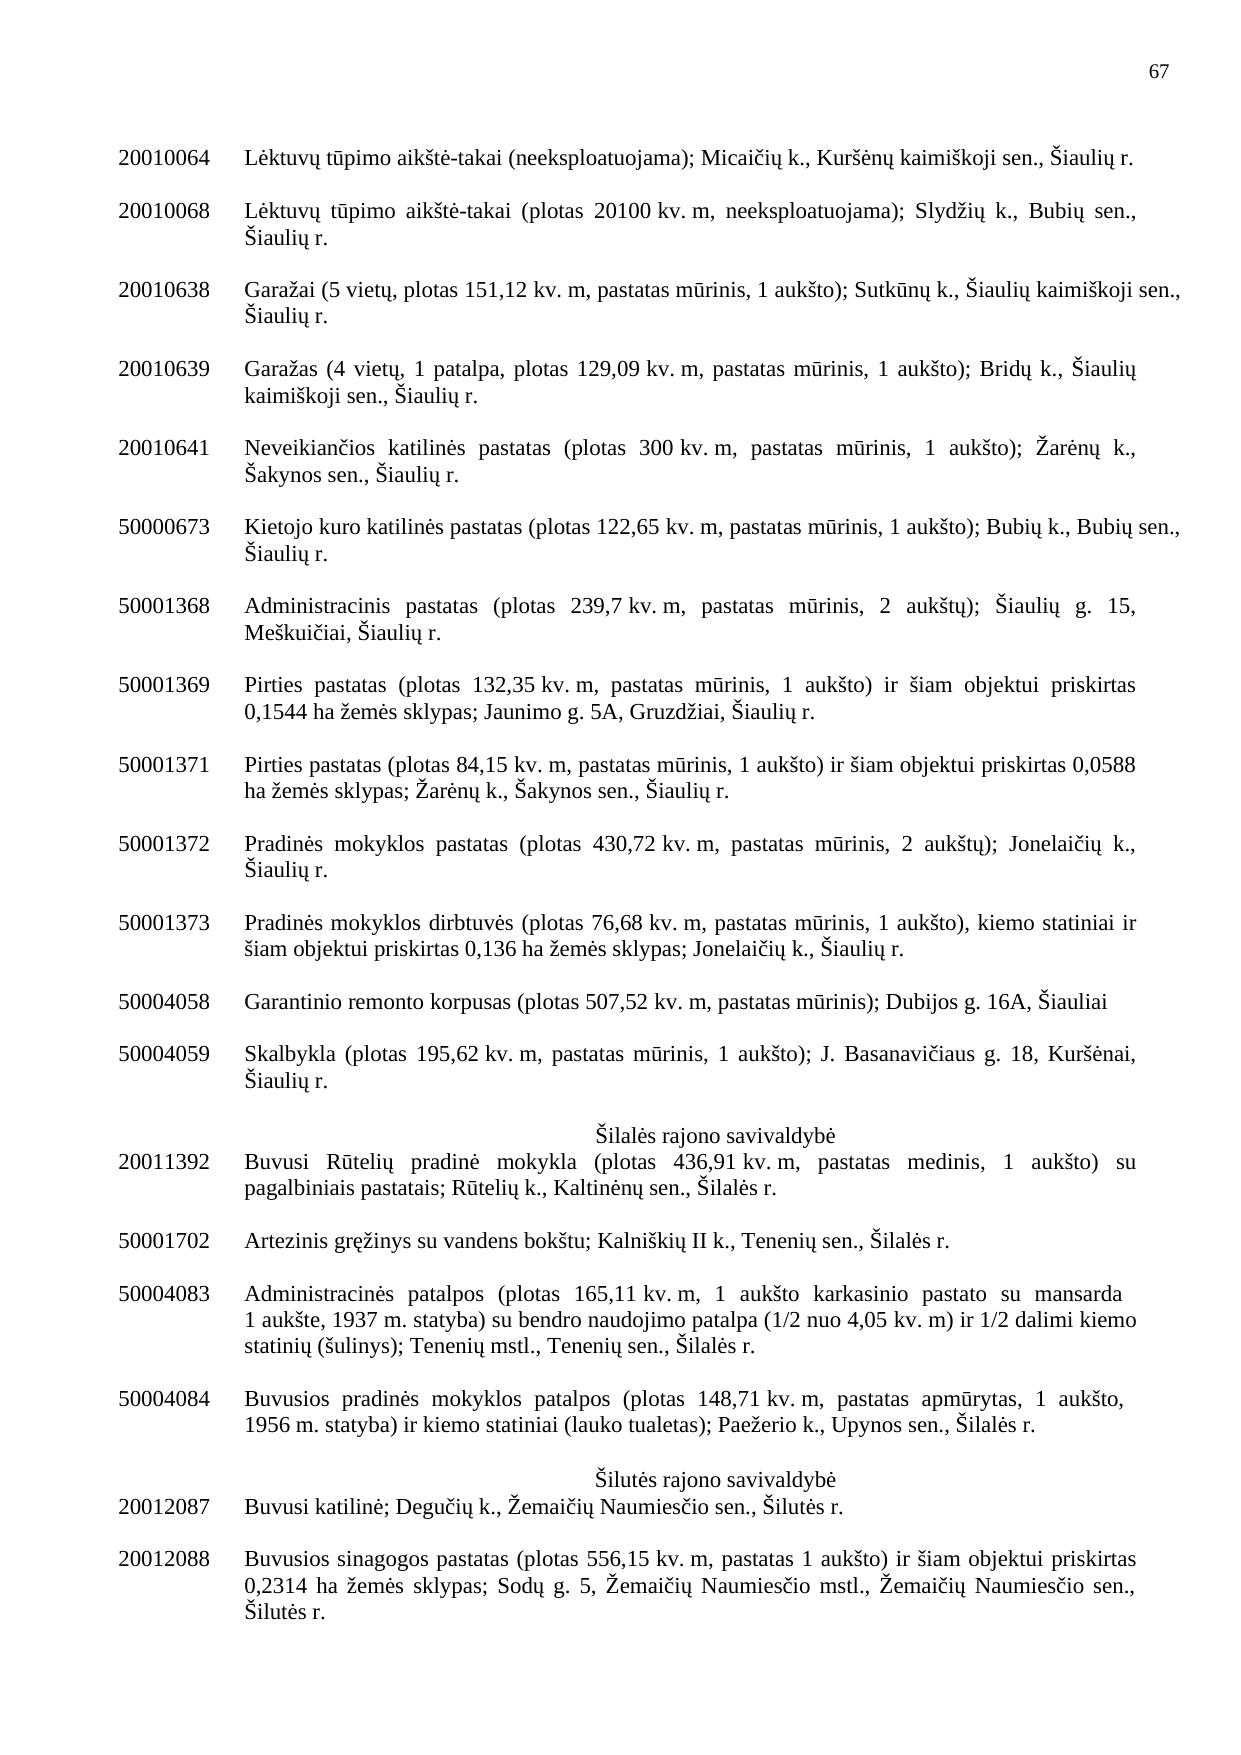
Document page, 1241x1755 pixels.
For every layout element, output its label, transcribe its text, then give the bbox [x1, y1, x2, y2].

table_cell [101, 724, 1198, 751]
table_cell [101, 329, 1198, 355]
table_cell [1178, 1148, 1192, 1201]
table_cell 50001373 [101, 909, 233, 961]
table_cell Lėktuvų tūpimo aikštė-takai (plotas 20100 kv. m, neeksploatuojama); Slydžių k., Bubių sen., Šiaulių r. [233, 197, 1148, 250]
table_cell [1148, 593, 1163, 645]
table_cell [1148, 1545, 1163, 1624]
table_cell 50001371 [101, 751, 233, 803]
table_cell [101, 1093, 1198, 1119]
table_cell 20010068 [101, 197, 233, 250]
table_cell Buvusios sinagogos pastatas (plotas 556,15 kv. m, pastatas 1 aukšto) ir šiam objektui priskirtas 0,2314 ha žemės sklypas; Sodų g. 5, Žemaičių Naumiesčio mstl., Žemaičių Naumiesčio sen., Šilutės r. [233, 1545, 1148, 1624]
table_cell 50004084 [101, 1385, 233, 1438]
table_cell 50004059 [101, 1041, 233, 1093]
table_cell Garantinio remonto korpusas (plotas 507,52 kv. m, pastatas mūrinis); Dubijos g. 16A, Šiauliai [233, 988, 1148, 1014]
table_cell Buvusios pradinės mokyklos patalpos (plotas 148,71 kv. m, pastatas apmūrytas, 1 aukšto, 1956 m. statyba) ir kiemo statiniai (lauko tualetas); Paežerio k., Upynos sen., Šilalės r. [233, 1385, 1148, 1438]
table_cell [1148, 197, 1163, 250]
table_cell 20011392 [101, 1148, 233, 1201]
table_cell [1193, 751, 1198, 803]
table_cell [1193, 1385, 1198, 1438]
table_cell [1148, 1227, 1163, 1253]
table_cell [101, 803, 1198, 830]
table_cell [1148, 1493, 1163, 1519]
table_cell [1148, 988, 1163, 1014]
table_cell [1178, 672, 1192, 724]
table_cell [1178, 197, 1192, 250]
table_cell 20012088 [101, 1545, 233, 1624]
table_cell [1163, 197, 1178, 250]
table_cell [1178, 988, 1192, 1014]
table_cell [1163, 145, 1178, 171]
table_cell Skalbykla (plotas 195,62 kv. m, pastatas mūrinis, 1 aukšto); J. Basanavičiaus g. 18, Kuršėnai, Šiaulių r. [233, 1041, 1148, 1093]
table_cell Pirties pastatas (plotas 84,15 kv. m, pastatas mūrinis, 1 aukšto) ir šiam objektui priskirtas 0,0588 ha žemės sklypas; Žarėnų k., Šakynos sen., Šiaulių r. [233, 751, 1148, 803]
table_cell [101, 487, 1198, 513]
table_cell [1148, 145, 1163, 171]
table_cell 20010638 [101, 276, 233, 329]
table_cell [1163, 355, 1178, 408]
table_cell [1163, 1227, 1178, 1253]
table_cell [1193, 1280, 1198, 1359]
table_cell [101, 171, 1198, 197]
table_cell [1178, 1227, 1192, 1253]
table_cell [1163, 593, 1178, 645]
table_cell Šilalės rajono savivaldybė [233, 1122, 1198, 1148]
table_cell [1178, 909, 1192, 961]
table_cell [1193, 1545, 1198, 1624]
table_cell [1193, 1493, 1198, 1519]
table_cell [1148, 355, 1163, 408]
table_cell [1163, 672, 1178, 724]
table_cell [1193, 1227, 1198, 1253]
table_cell [1148, 751, 1163, 803]
table_cell [1163, 751, 1178, 803]
table_cell [1193, 197, 1198, 250]
table_cell 20010639 [101, 355, 233, 408]
table_cell [1193, 1148, 1198, 1201]
table_cell [1148, 909, 1163, 961]
table_cell Neveikiančios katilinės pastatas (plotas 300 kv. m, pastatas mūrinis, 1 aukšto); Žarėnų k., Šakynos sen., Šiaulių r. [233, 434, 1148, 487]
table_cell [101, 961, 1198, 988]
table_cell [1193, 830, 1198, 882]
table_cell [101, 883, 1198, 909]
table_cell [1193, 593, 1198, 645]
table_cell 50001702 [101, 1227, 233, 1253]
table_cell Buvusi Rūtelių pradinė mokykla (plotas 436,91 kv. m, pastatas medinis, 1 aukšto) su pagalbiniais pastatais; Rūtelių k., Kaltinėnų sen., Šilalės r. [233, 1148, 1148, 1201]
table_cell [1193, 909, 1198, 961]
table_cell [1193, 988, 1198, 1014]
table_cell 20010064 [101, 145, 233, 171]
table_cell [1163, 1545, 1178, 1624]
table_cell [101, 118, 1198, 144]
table_cell [1193, 514, 1198, 566]
table_cell [101, 1014, 1198, 1041]
table_cell Garažas (4 vietų, 1 patalpa, plotas 129,09 kv. m, pastatas mūrinis, 1 aukšto); Bridų k., Šiaulių kaimiškoji sen., Šiaulių r. [233, 355, 1148, 408]
table_cell [1193, 145, 1198, 171]
table_cell [1148, 672, 1163, 724]
table_cell Pirties pastatas (plotas 132,35 kv. m, pastatas mūrinis, 1 aukšto) ir šiam objektui priskirtas 0,1544 ha žemės sklypas; Jaunimo g. 5A, Gruzdžiai, Šiaulių r. [233, 672, 1148, 724]
table_cell Garažai (5 vietų, plotas 151,12 kv. m, pastatas mūrinis, 1 aukšto); Sutkūnų k., Šiaulių kaimiškoji sen., Šiaulių r. [233, 276, 1192, 329]
table_cell [1178, 434, 1192, 487]
table_cell [1178, 1493, 1192, 1519]
table_cell [1193, 355, 1198, 408]
table_cell [101, 1254, 1198, 1280]
table_cell [1178, 1041, 1192, 1093]
table_cell [101, 1359, 1198, 1385]
table_cell [1148, 1280, 1163, 1359]
table_cell [1163, 1148, 1178, 1201]
table_cell [1148, 1041, 1163, 1093]
table_cell Artezinis gręžinys su vandens bokštu; Kalniškių II k., Tenenių sen., Šilalės r. [233, 1227, 1148, 1253]
table_cell Administracinės patalpos (plotas 165,11 kv. m, 1 aukšto karkasinio pastato su mansarda 1 aukšte, 1937 m. statyba) su bendro naudojimo patalpa (1/2 nuo 4,05 kv. m) ir 1/2 dalimi kiemo statinių (šulinys); Tenenių mstl., Tenenių sen., Šilalės r. [233, 1280, 1148, 1359]
table_cell [1163, 988, 1178, 1014]
table_cell [1148, 434, 1163, 487]
table_cell [1178, 1280, 1192, 1359]
table_cell [1193, 276, 1198, 329]
table_cell Lėktuvų tūpimo aikštė-takai (neeksploatuojama); Micaičių k., Kuršėnų kaimiškoji sen., Šiaulių r. [233, 145, 1148, 171]
table_cell [1178, 1385, 1192, 1438]
table_cell 20012087 [101, 1493, 233, 1519]
table_cell [1178, 145, 1192, 171]
table_cell [1148, 1148, 1163, 1201]
table_cell [1178, 751, 1192, 803]
table_cell [101, 1201, 1198, 1227]
table_cell 50000673 [101, 514, 233, 566]
table_cell 20010641 [101, 434, 233, 487]
table_cell [1178, 593, 1192, 645]
table_cell 50001372 [101, 830, 233, 882]
table_cell Pradinės mokyklos pastatas (plotas 430,72 kv. m, pastatas mūrinis, 2 aukštų); Jonelaičių k., Šiaulių r. [233, 830, 1148, 882]
table_cell [1148, 1385, 1163, 1438]
table_cell [101, 1466, 233, 1493]
table_cell [101, 645, 1198, 672]
table_cell [1178, 830, 1192, 882]
table_cell [1193, 434, 1198, 487]
table_cell [1163, 1280, 1178, 1359]
table_cell [101, 1122, 233, 1148]
table_cell 50004083 [101, 1280, 233, 1359]
table_cell [1163, 1493, 1178, 1519]
table_cell [101, 250, 1198, 276]
table_cell [1193, 1041, 1198, 1093]
table_cell Administracinis pastatas (plotas 239,7 kv. m, pastatas mūrinis, 2 aukštų); Šiaulių g. 15, Meškuičiai, Šiaulių r. [233, 593, 1148, 645]
table_cell [101, 1519, 1198, 1545]
table_cell [1163, 830, 1178, 882]
table_cell [101, 408, 1198, 434]
table_cell [1148, 830, 1163, 882]
table_cell Pradinės mokyklos dirbtuvės (plotas 76,68 kv. m, pastatas mūrinis, 1 aukšto), kiemo statiniai ir šiam objektui priskirtas 0,136 ha žemės sklypas; Jonelaičių k., Šiaulių r. [233, 909, 1148, 961]
table_cell Kietojo kuro katilinės pastatas (plotas 122,65 kv. m, pastatas mūrinis, 1 aukšto); Bubių k., Bubių sen., Šiaulių r. [233, 514, 1192, 566]
table_cell [1163, 1385, 1178, 1438]
table_cell Šilutės rajono savivaldybė [233, 1466, 1198, 1493]
table_cell [1178, 355, 1192, 408]
table_cell [101, 566, 1198, 592]
table_cell [101, 1438, 1198, 1464]
table_cell Buvusi katilinė; Degučių k., Žemaičių Naumiesčio sen., Šilutės r. [233, 1493, 1148, 1519]
table_cell 50001368 [101, 593, 233, 645]
table_cell [1163, 1041, 1178, 1093]
table_cell 50004058 [101, 988, 233, 1014]
table_cell [1178, 1545, 1192, 1624]
table_cell [1193, 672, 1198, 724]
table_cell 50001369 [101, 672, 233, 724]
table_cell [1163, 909, 1178, 961]
table_cell [1163, 434, 1178, 487]
